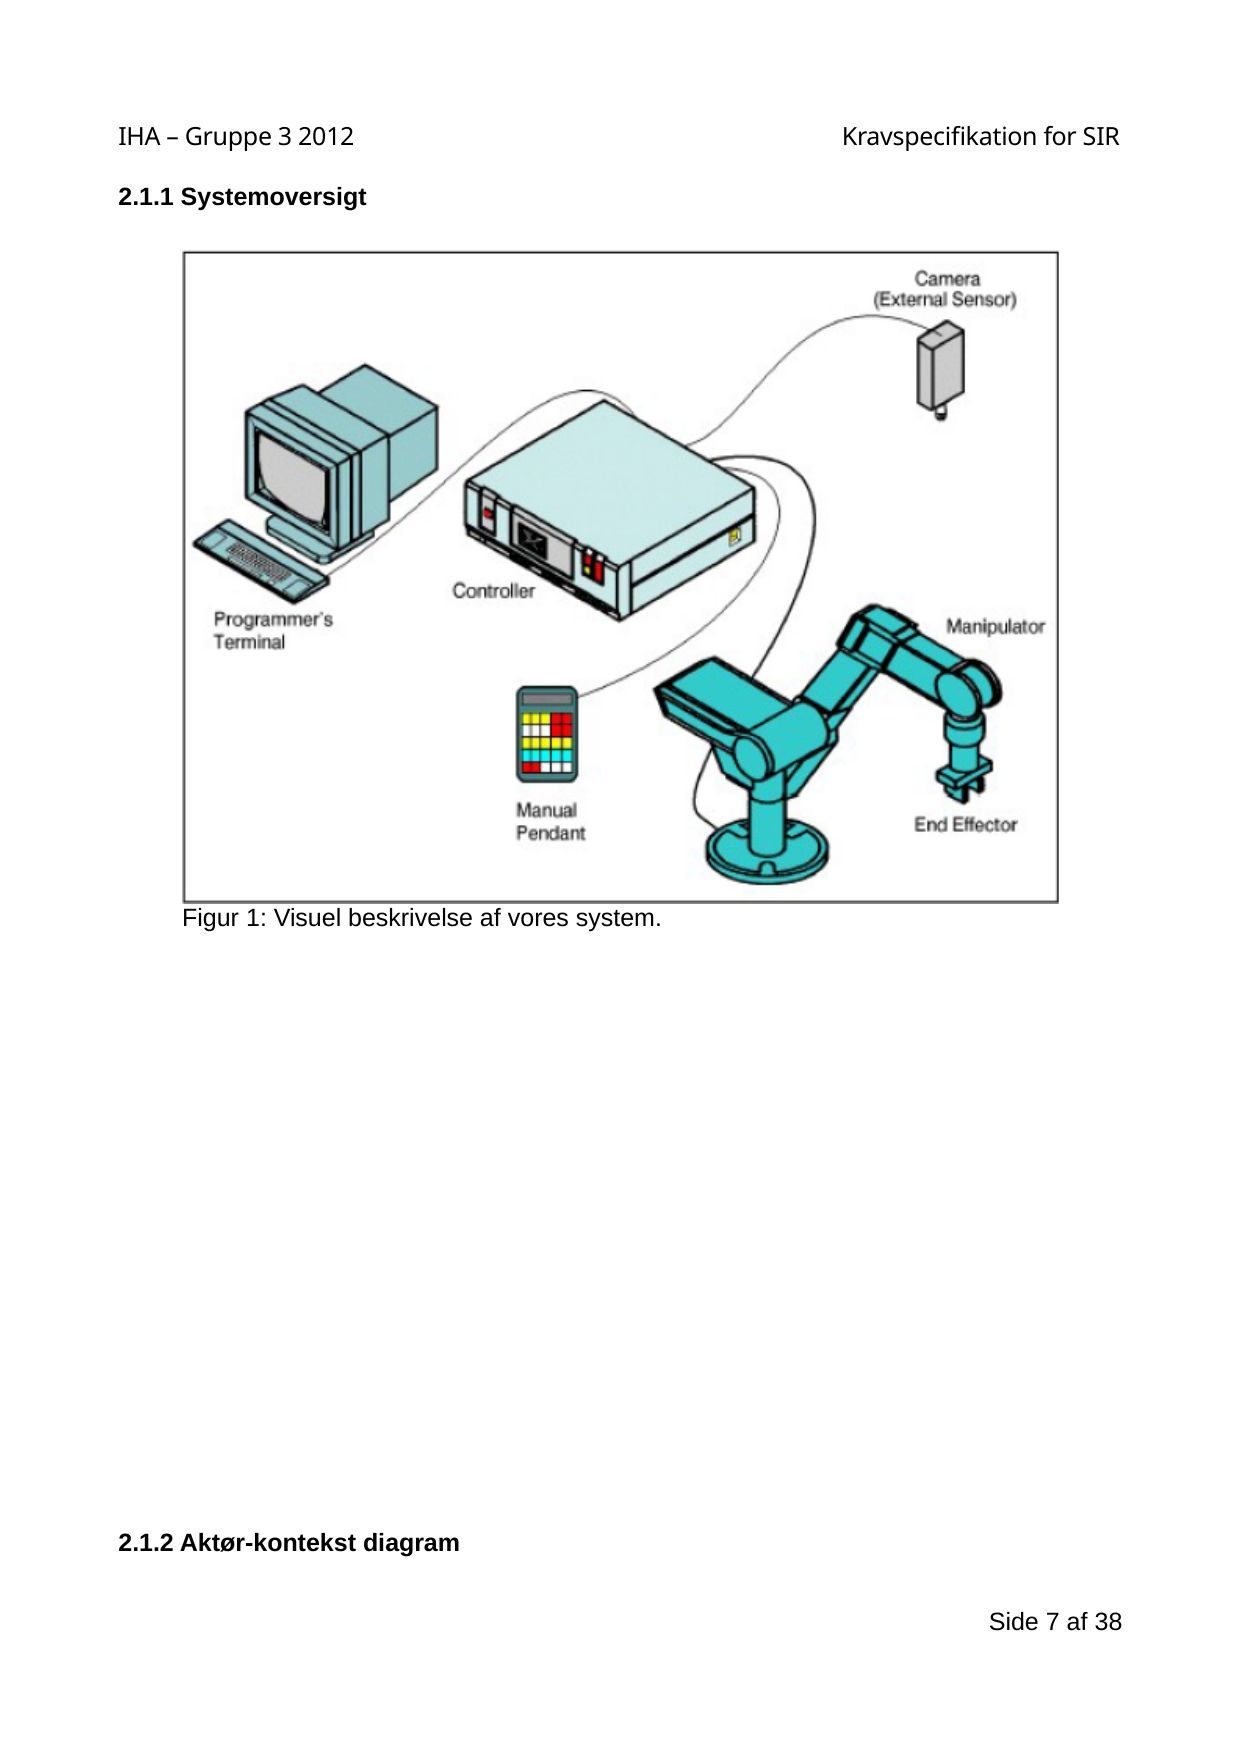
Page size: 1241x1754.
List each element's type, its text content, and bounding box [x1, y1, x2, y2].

subtitle 2.1.1 Systemoversigt [118, 182, 1122, 210]
picture [182, 250, 1059, 904]
text Figur 1: Visuel beskrivelse af vores system. [182, 904, 1058, 932]
subtitle 2.1.2 Aktør-kontekst diagram [118, 1527, 1122, 1556]
